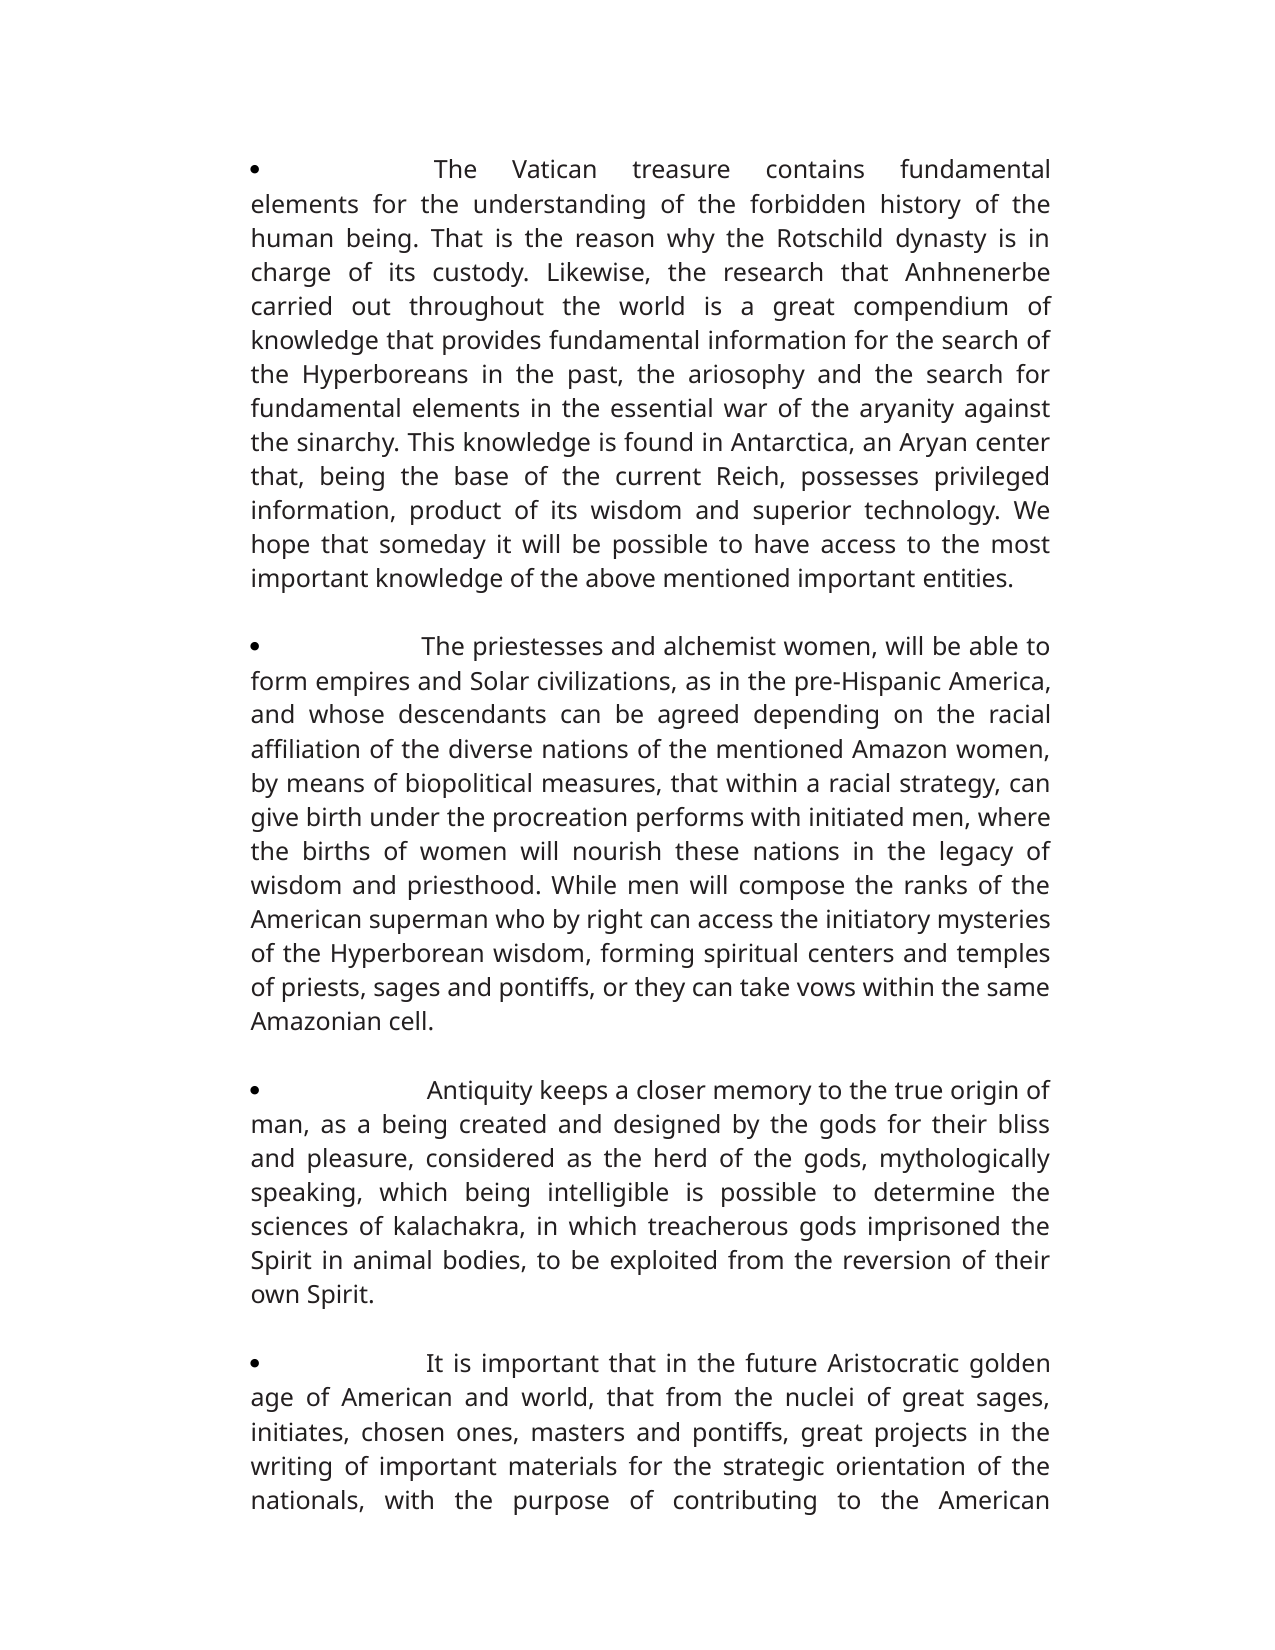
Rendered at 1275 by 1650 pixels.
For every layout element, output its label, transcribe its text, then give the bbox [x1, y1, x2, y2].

list It is important that in the future Aristocratic golden age of American and world, that from the nuclei of great sages, initiates, chosen ones, masters and pontiffs, great projects in the writing of important materials for the strategic orientation of the nationals, with the purpose of contributing to the American [250, 1346, 1052, 1516]
list The priestesses and alchemist women, will be able to form empires and Solar civilizations, as in the pre-Hispanic America, and whose descendants can be agreed depending on the racial affiliation of the diverse nations of the mentioned Amazon women, by means of biopolitical measures, that within a racial strategy, can give birth under the procreation performs with initiated men, where the births of women will nourish these nations in the legacy of wisdom and priesthood. While men will compose the ranks of the American superman who by right can access the initiatory mysteries of the Hyperborean wisdom, forming spiritual centers and temples of priests, sages and pontiffs, or they can take vows within the same Amazonian cell. [250, 629, 1051, 1038]
list Antiquity keeps a closer memory to the true origin of man, as a being created and designed by the gods for their bliss and pleasure, considered as the herd of the gods, mythologically speaking, which being intelligible is possible to determine the sciences of kalachakra, in which treacherous gods imprisoned the Spirit in animal bodies, to be exploited from the reversion of their own Spirit. [250, 1072, 1051, 1311]
list The Vatican treasure contains fundamental elements for the understanding of the forbidden history of the human being. That is the reason why the Rotschild dynasty is in charge of its custody. Likewise, the research that Anhnenerbe carried out throughout the world is a great compendium of knowledge that provides fundamental information for the search of the Hyperboreans in the past, the ariosophy and the search for fundamental elements in the essential war of the aryanity against the sinarchy. This knowledge is found in Antarctica, an Aryan center that, being the base of the current Reich, possesses privileged information, product of its wisdom and superior technology. We hope that someday it will be possible to have access to the most important knowledge of the above mentioned important entities. [250, 152, 1051, 595]
